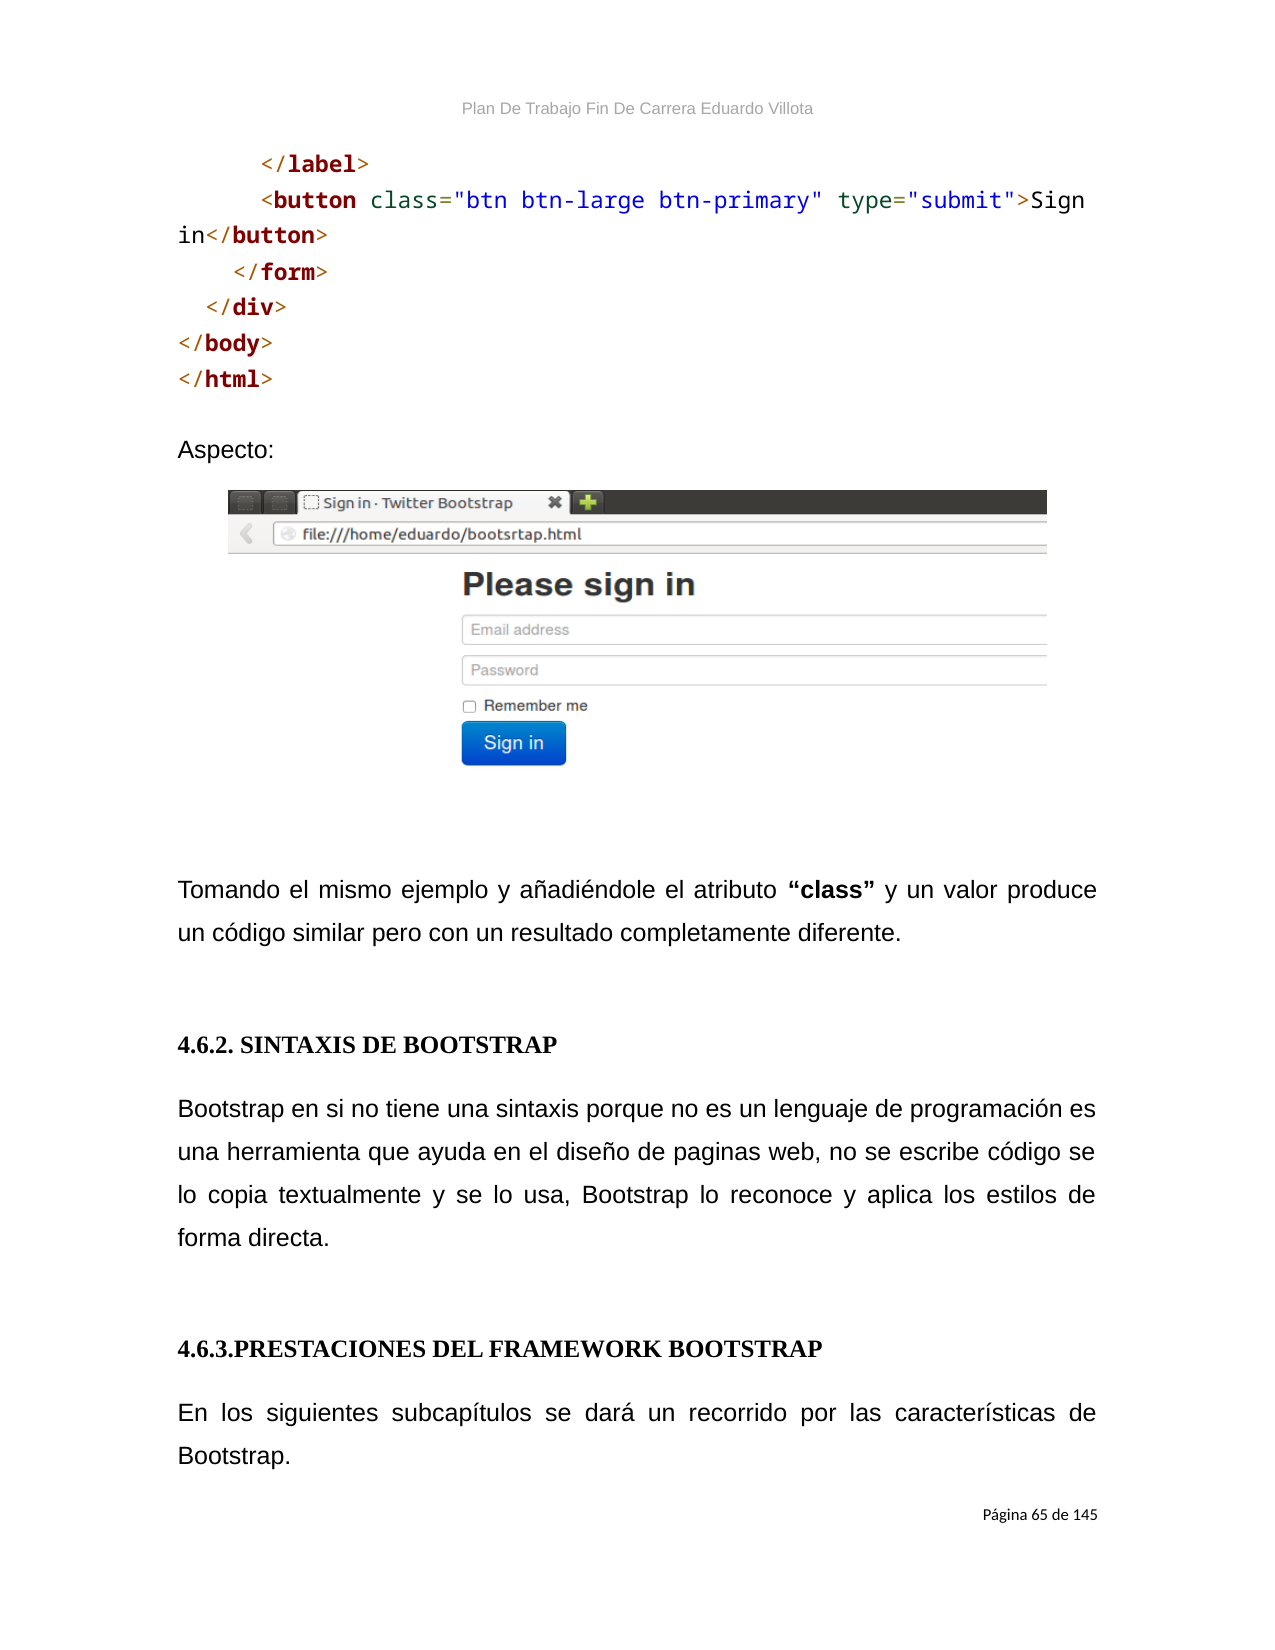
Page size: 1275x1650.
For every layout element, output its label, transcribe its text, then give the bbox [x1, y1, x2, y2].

text En los siguientes subcapítulos se dará un recorrido por las características de Bootstrap. [177, 1398, 1098, 1470]
text </html> [177, 363, 1098, 394]
text </div> [177, 291, 1098, 323]
text Tomando el mismo ejemplo y añadiéndole el atributo “class” y un valor produce un código similar pero con un resultado completamente diferente. [177, 875, 1098, 947]
text <button class="btn btn-large btn-primary" type="submit">Sign in</button> [177, 183, 1098, 251]
text </label> [177, 148, 1098, 179]
text 4.6.2. SINTAXIS DE BOOTSTRAP [177, 1030, 1098, 1058]
text Aspecto: [177, 435, 1098, 464]
text </body> [177, 327, 1098, 358]
text 4.6.3.PRESTACIONES DEL FRAMEWORK BOOTSTRAP [177, 1334, 1098, 1363]
text </form> [177, 255, 1098, 287]
picture [228, 490, 1047, 806]
text Bootstrap en si no tiene una sintaxis porque no es un lenguaje de programación es una herramienta que ayuda en el diseño de paginas web, no se escribe código se lo copia textualmente y se lo usa, Bootstrap lo reconoce y aplica los estilos de forma directa. [177, 1094, 1098, 1252]
